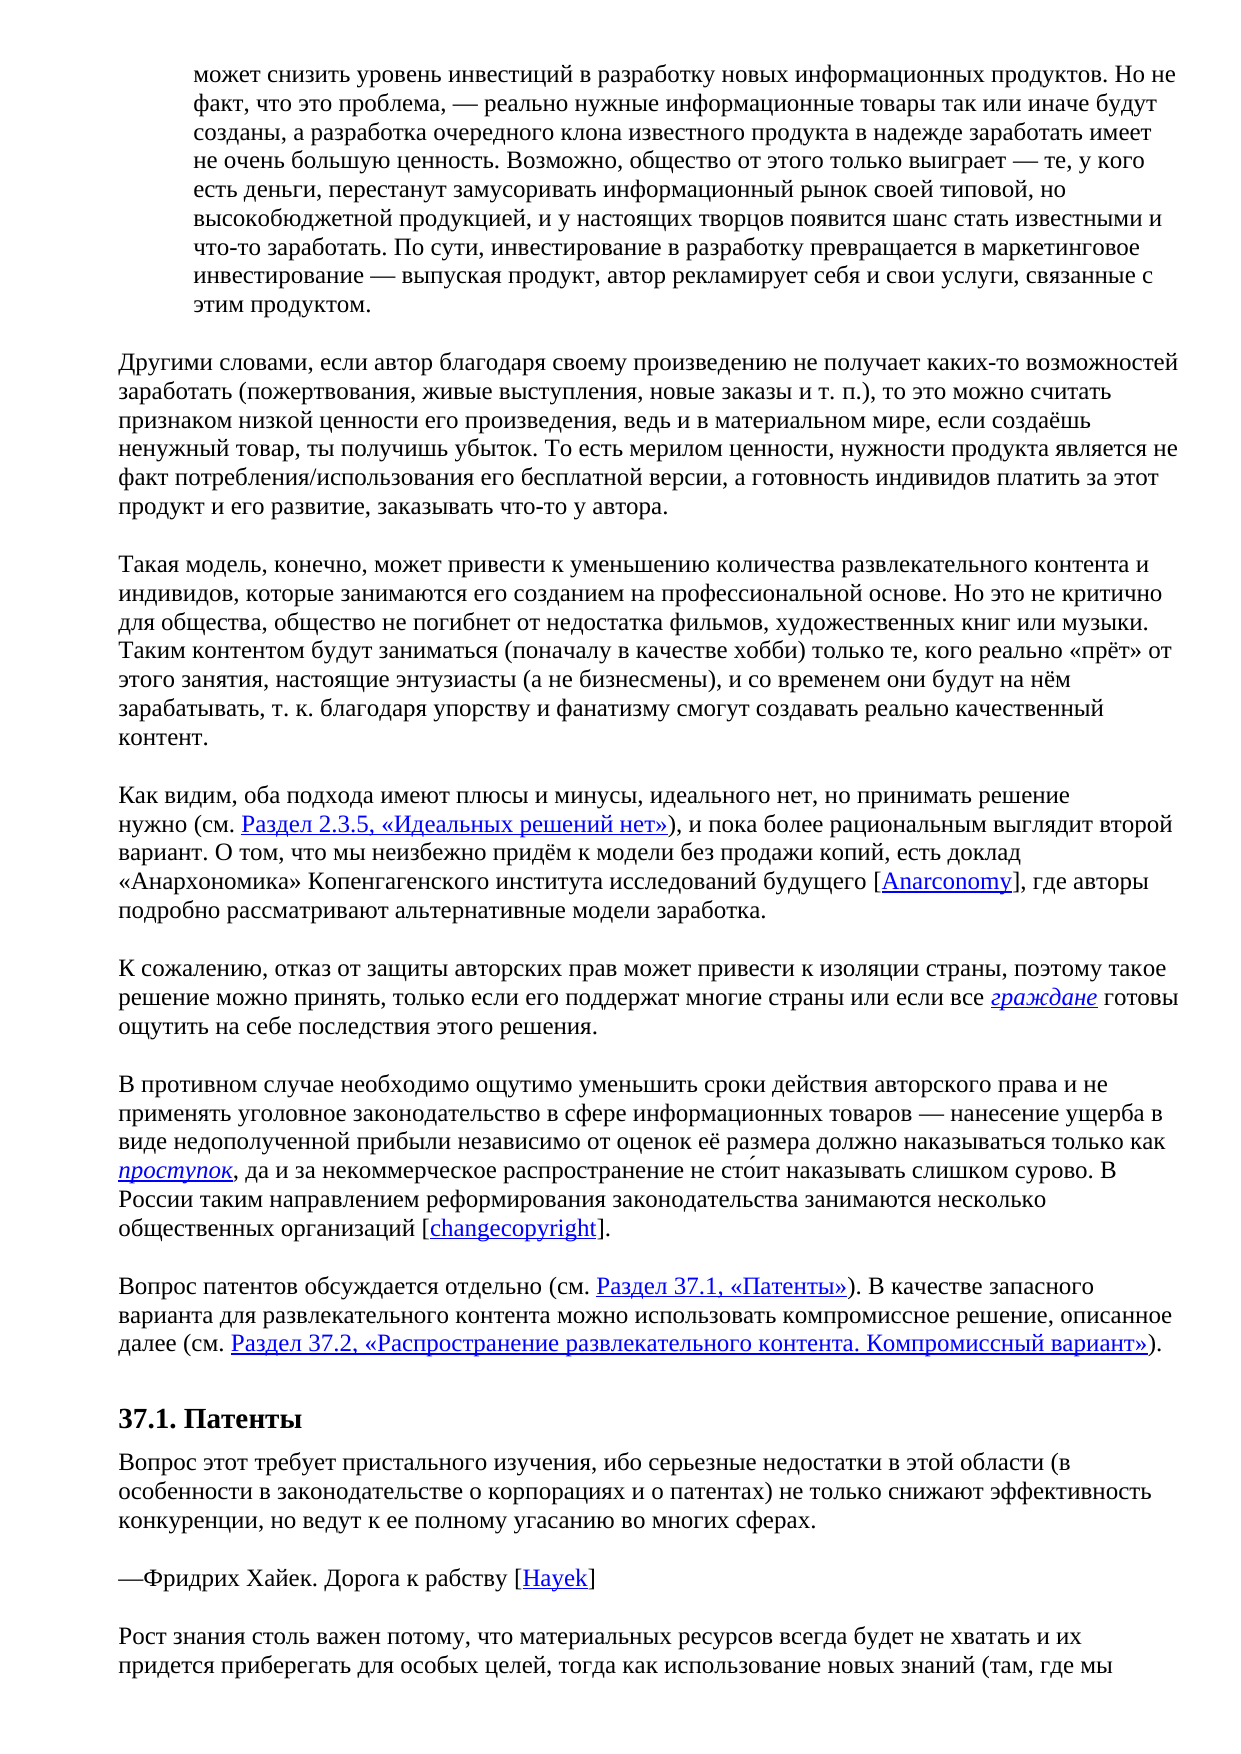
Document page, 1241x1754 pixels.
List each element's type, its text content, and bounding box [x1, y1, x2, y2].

list может снизить уровень инвестиций в разработку новых информационных продуктов. Но не факт, что это проблема, — реально нужные информационные товары так или иначе будут созданы, а разработка очередного клона известного продукта в надежде заработать имеет не очень большую ценность. Возможно, общество от этого только выиграет — те, у кого есть деньги, перестанут замусоривать информационный рынок своей типовой, но высокобюджетной продукцией, и у настоящих творцов появится шанс стать известными и что-то заработать. По сути, инвестирование в разработку превращается в маркетинговое инвестирование — выпуская продукт, автор рекламирует себя и свои услуги, связанные с этим продуктом. [156, 59, 1181, 318]
text Рост знания столь важен потому, что материальных ресурсов всегда будет не хватать и их придется приберегать для особых целей, тогда как использование новых знаний (там, где мы [118, 1621, 1181, 1679]
text В противном случае необходимо ощутимо уменьшить сроки действия авторского права и не применять уголовное законодательство в сфере информационных товаров — нанесение ущерба в виде недополученной прибыли независимо от оценок её размера должно наказываться только как проступок, да и за некоммерческое распространение не сто́ит наказывать слишком сурово. В России таким направлением реформирования законодательства занимаются несколько общественных организаций [changecopyright]. [118, 1069, 1181, 1241]
text Вопрос патентов обсуждается отдельно (см. Раздел 37.1, «Патенты»). В качестве запасного варианта для развлекательного контента можно использовать компромиссное решение, описанное далее (см. Раздел 37.2, «Распространение развлекательного контента. Компромиссный вариант»). [118, 1271, 1181, 1357]
subtitle 37.1. Патенты [118, 1401, 1181, 1435]
text —Фридрих Хайек. Дорога к рабству [Hayek] [118, 1563, 1181, 1592]
text К сожалению, отказ от защиты авторских прав может привести к изоляции страны, поэтому такое решение можно принять, только если его поддержат многие страны или если все граждане готовы ощутить на себе последствия этого решения. [118, 953, 1181, 1039]
text Другими словами, если автор благодаря своему произведению не получает каких-то возможностей заработать (пожертвования, живые выступления, новые заказы и т. п.), то это можно считать признаком низкой ценности его произведения, ведь и в материальном мире, если создаёшь ненужный товар, ты получишь убыток. То есть мерилом ценности, нужности продукта является не факт потребления/использования его бесплатной версии, а готовность индивидов платить за этот продукт и его развитие, заказывать что-то у автора. [118, 347, 1181, 520]
text Такая модель, конечно, может привести к уменьшению количества развлекательного контента и индивидов, которые занимаются его созданием на профессиональной основе. Но это не критично для общества, общество не погибнет от недостатка фильмов, художественных книг или музыки. Таким контентом будут заниматься (поначалу в качестве хобби) только те, кого реально «прёт» от этого занятия, настоящие энтузиасты (а не бизнесмены), и со временем они будут на нём зарабатывать, т. к. благодаря упорству и фанатизму смогут создавать реально качественный контент. [118, 549, 1181, 751]
text Как видим, оба подхода имеют плюсы и минусы, идеального нет, но принимать решение нужно (см. Раздел 2.3.5, «Идеальных решений нет»), и пока более рациональным выглядит второй вариант. О том, что мы неизбежно придём к модели без продажи копий, есть доклад «Анархономика» Копенгагенского института исследований будущего [Anarconomy], где авторы подробно рассматривают альтернативные модели заработка. [118, 780, 1181, 924]
text Вопрос этот требует пристального изучения, ибо серьезные недостатки в этой области (в особенности в законодательстве о корпорациях и о патентах) не только снижают эффективность конкуренции, но ведут к ее полному угасанию во многих сферах. [118, 1447, 1181, 1533]
